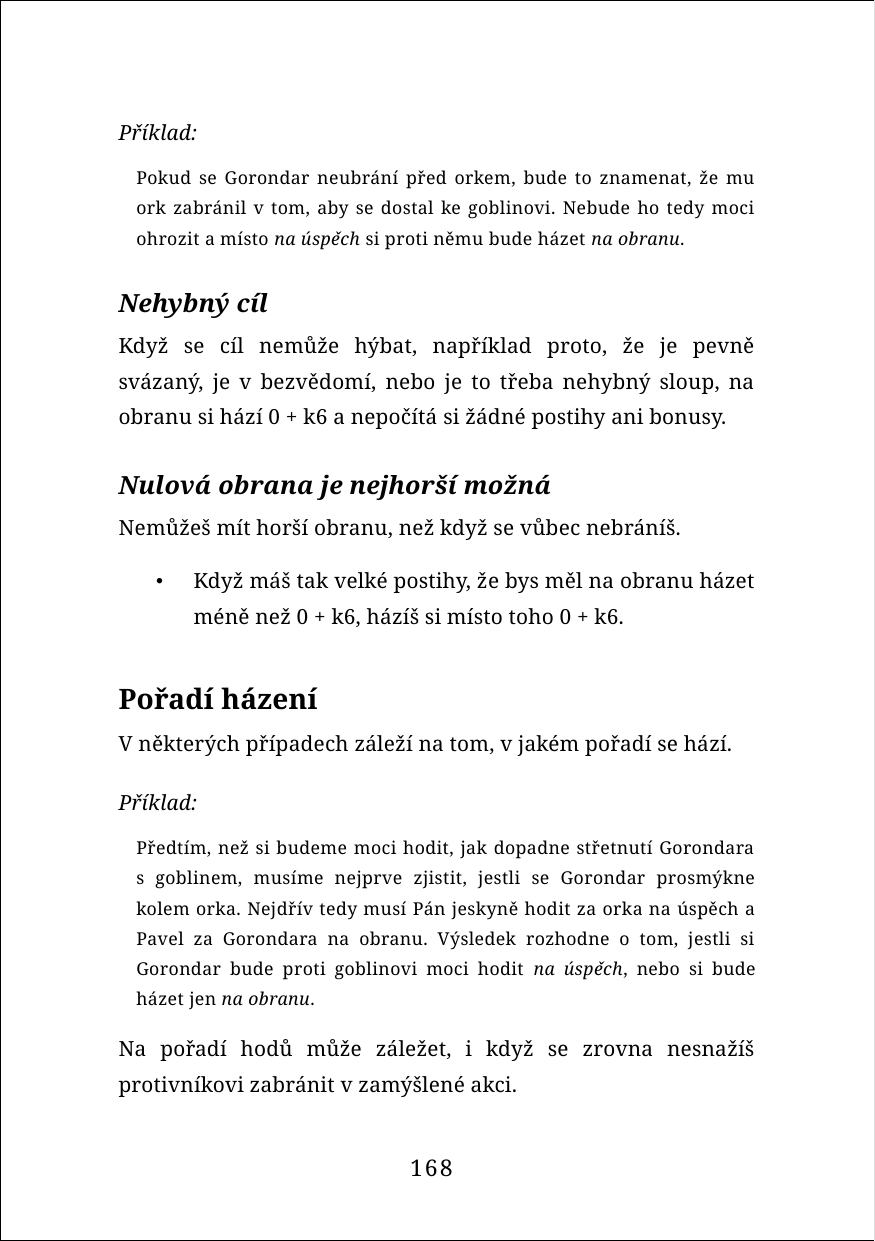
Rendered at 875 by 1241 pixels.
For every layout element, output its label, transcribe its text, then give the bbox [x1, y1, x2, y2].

text Na pořadí hodů může záležet, i když se zrovna nesnažíš protivníkovi zabránit v zamýšlené akci. [118, 1034, 756, 1098]
text Když se cíl nemůže hýbat, například proto, že je pevně svázaný, je v bezvědomí, nebo je to třeba nehybný sloup, na obranu si hází 0 + k6 a nepočítá si žádné postihy ani bonusy. [118, 331, 756, 431]
text Příklad: [118, 788, 756, 817]
text V některých případech záleží na tom, v jakém pořadí se hází. [118, 729, 756, 757]
subtitle Pořadí házení [118, 679, 756, 717]
subtitle Nehybný cíl [118, 286, 756, 320]
text Příklad: [118, 118, 756, 147]
text Nemůžeš mít horší obranu, než když se vůbec nebráníš. [118, 513, 756, 542]
text Pokud se Gorondar neubrání před orkem, bude to znamenat, že mu ork zabránil v tom, aby se dostal ke goblinovi. Nebude ho tedy moci ohrozit a místo na úspěch si proti němu bude házet na obranu. [136, 166, 756, 250]
text Předtím, než si budeme moci hodit, jak dopadne střetnutí Gorondara s goblinem, musíme nejprve zjistit, jestli se Gorondar prosmýkne kolem orka. Nejdřív tedy musí Pán jeskyně hodit za orka na úspěch a Pavel za Gorondara na obranu. Výsledek rozhodne o tom, jestli si Gorondar bude proti goblinovi moci hodit na úspěch, nebo si bude házet jen na obranu. [136, 836, 756, 1011]
list Když máš tak velké postihy, že bys měl na obranu házet méně než 0 + k6, házíš si místo toho 0 + k6. [156, 567, 756, 631]
subtitle Nulová obrana je nejhorší možná [118, 467, 756, 502]
